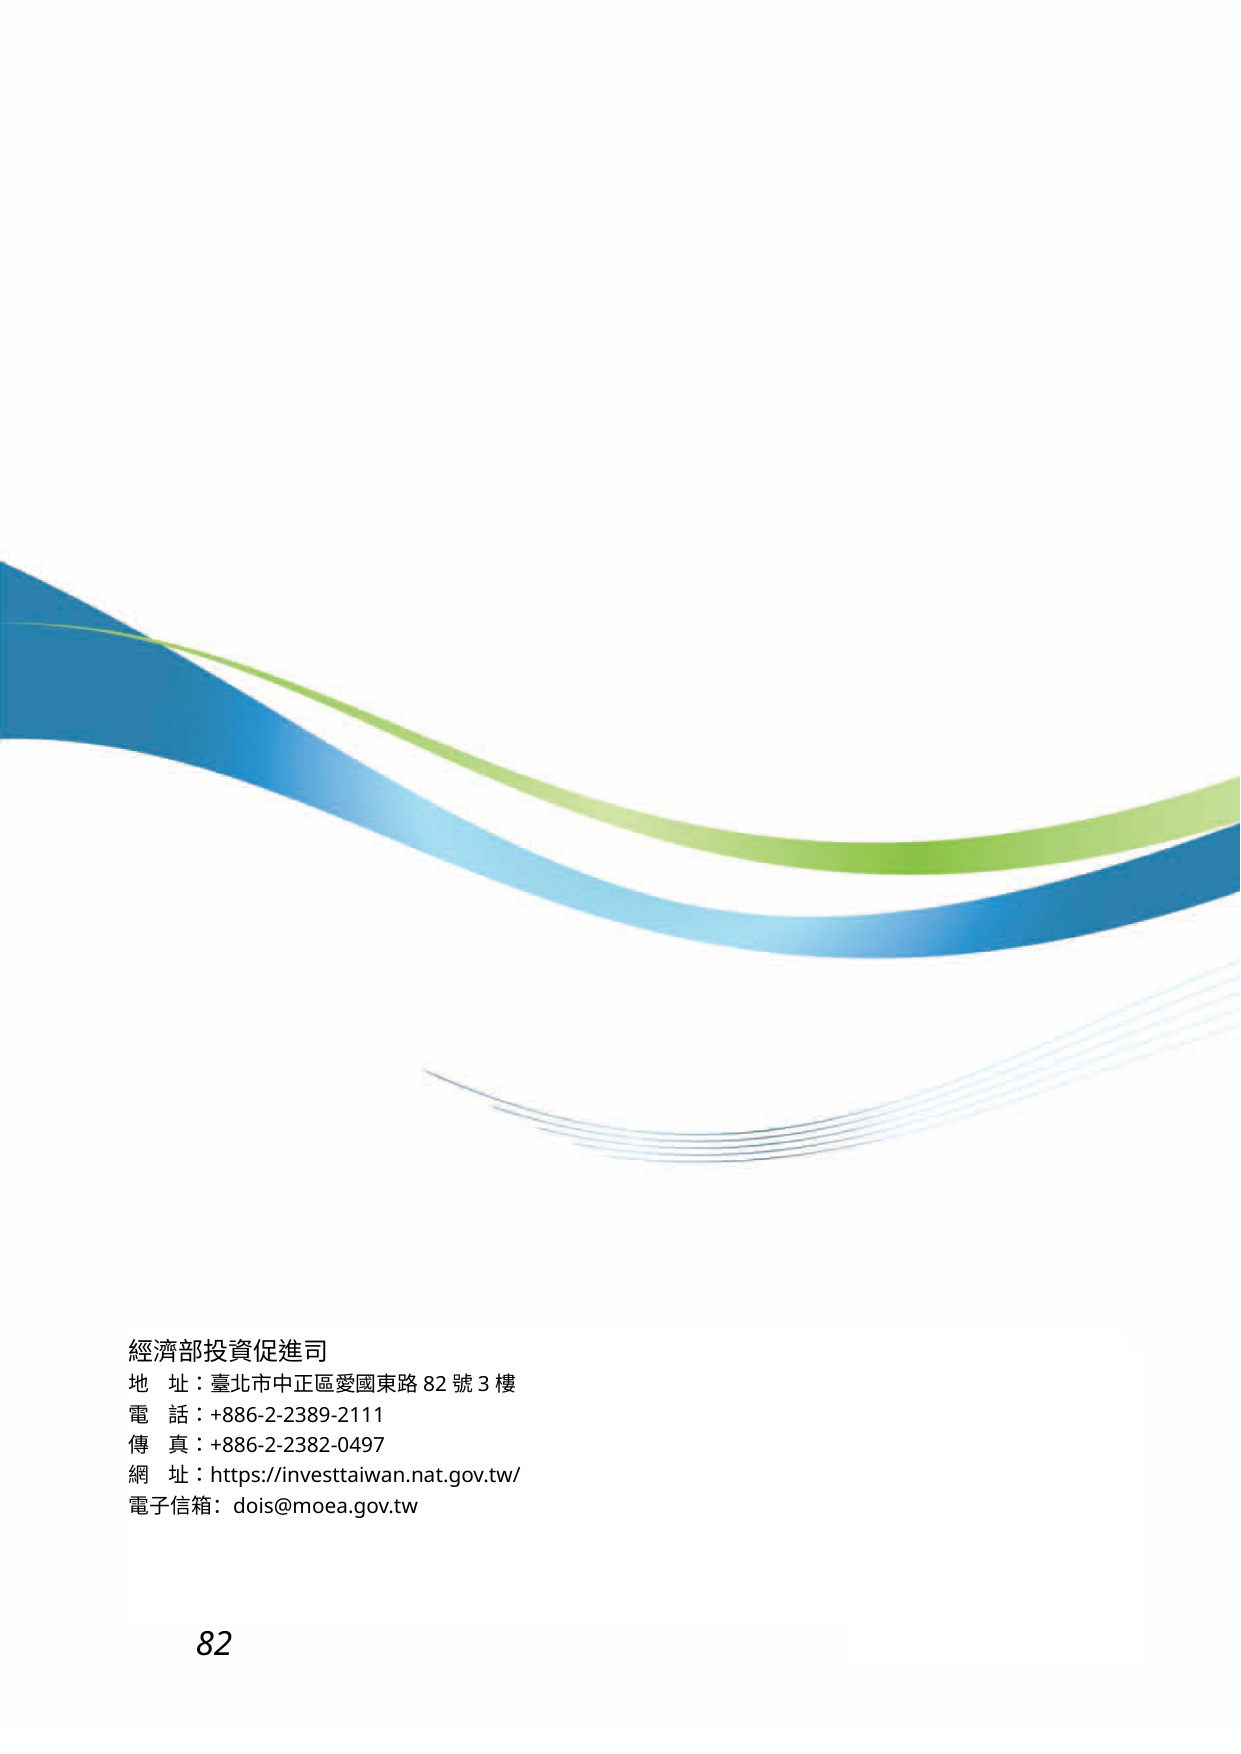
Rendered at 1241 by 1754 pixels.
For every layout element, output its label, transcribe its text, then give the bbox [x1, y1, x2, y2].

text 經濟部投資促進司 [129, 1331, 1123, 1368]
text 地 址：臺北市中正區愛國東路 82 號 3 樓 [129, 1368, 1123, 1398]
text 網 址：https://investtaiwan.nat.gov.tw/ [129, 1458, 1123, 1489]
picture [0, 0, 1240, 1731]
text 電子信箱：dois@moea.gov.tw [129, 1489, 1123, 1519]
text 傳 真：+886-2-2382-0497 [129, 1428, 1123, 1458]
text 電 話：+886-2-2389-2111 [129, 1398, 1123, 1428]
